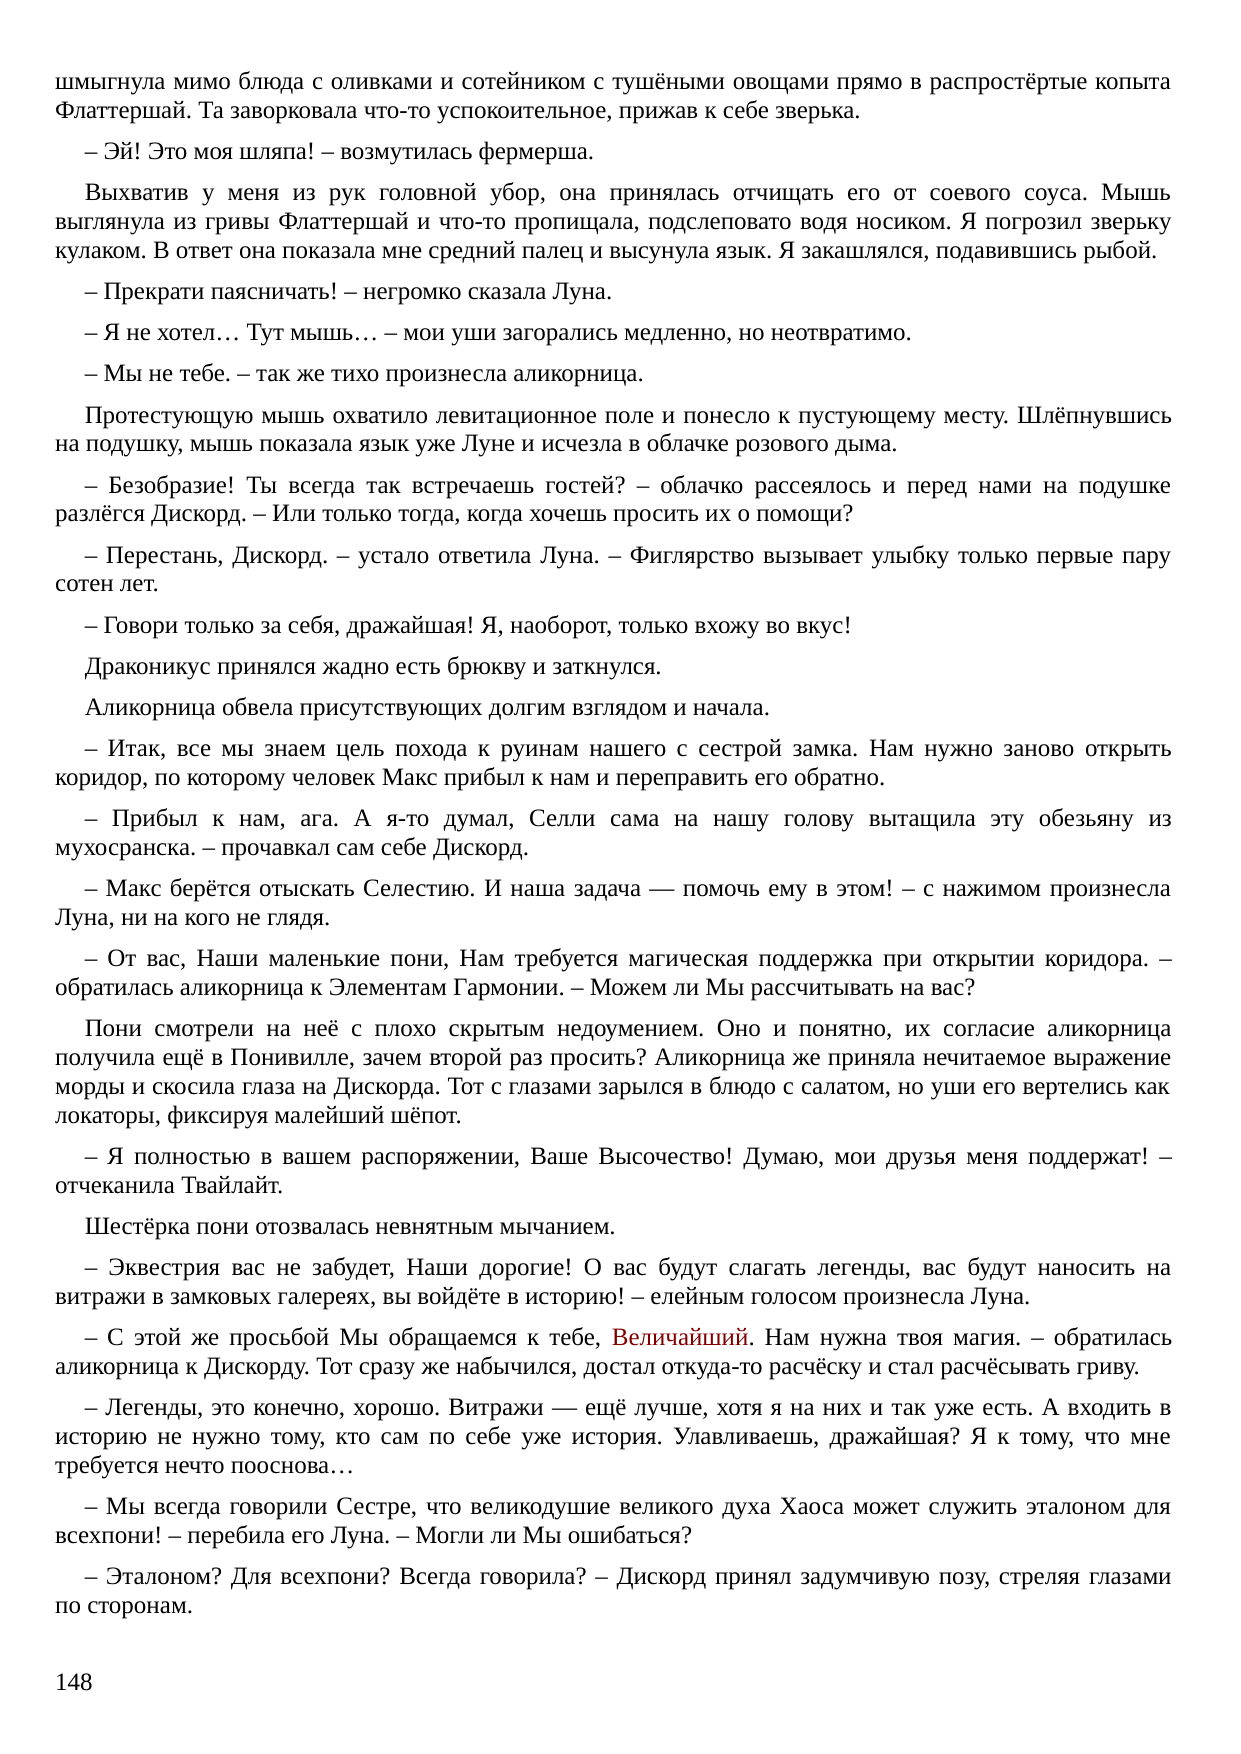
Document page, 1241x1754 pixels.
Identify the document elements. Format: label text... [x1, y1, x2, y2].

text – Макс берётся отыскать Селестию. И наша задача — помочь ему в этом! – с нажимом произнесла Луна, ни на кого не глядя. [55, 873, 1173, 931]
text Пони смотрели на неё с плохо скрытым недоумением. Оно и понятно, их согласие аликорница получила ещё в Понивилле, зачем второй раз просить? Аликорница же приняла нечитаемое выражение морды и скосила глаза на Дискорда. Тот с глазами зарылся в блюдо с салатом, но уши его вертелись как локаторы, фиксируя малейший шёпот. [55, 1013, 1173, 1128]
text – Итак, все мы знаем цель похода к руинам нашего с сестрой замка. Нам нужно заново открыть коридор, по которому человек Макс прибыл к нам и переправить его обратно. [55, 733, 1173, 791]
text – От вас, Наши маленькие пони, Нам требуется магическая поддержка при открытии коридора. – обратилась аликорница к Элементам Гармонии. – Можем ли Мы рассчитывать на вас? [55, 943, 1173, 1001]
text – Я не хотел… Тут мышь… – мои уши загорались медленно, но неотвратимо. [55, 317, 1173, 346]
text – Говори только за себя, дражайшая! Я, наоборот, только вхожу во вкус! [55, 610, 1173, 638]
text – С этой же просьбой Мы обращаемся к тебе, Величайший. Нам нужна твоя магия. – обратилась аликорница к Дискорду. Тот сразу же набычился, достал откуда-то расчёску и стал расчёсывать гриву. [55, 1322, 1173, 1380]
text Протестующую мышь охватило левитационное поле и понесло к пустующему месту. Шлёпнувшись на подушку, мышь показала язык уже Луне и исчезла в облачке розового дыма. [55, 400, 1173, 457]
text – Мы не тебе. – так же тихо произнесла аликорница. [55, 358, 1173, 387]
text – Я полностью в вашем распоряжении, Ваше Высочество! Думаю, мои друзья меня поддержат! – отчеканила Твайлайт. [55, 1141, 1173, 1198]
text – Легенды, это конечно, хорошо. Витражи — ещё лучше, хотя я на них и так уже есть. А входить в историю не нужно тому, кто сам по себе уже история. Улавливаешь, дражайшая? Я к тому, что мне требуется нечто пооснова… [55, 1392, 1173, 1478]
text – Эквестрия вас не забудет, Наши дорогие! О вас будут слагать легенды, вас будут наносить на витражи в замковых галереях, вы войдёте в историю! – елейным голосом произнесла Луна. [55, 1252, 1173, 1310]
text Драконикус принялся жадно есть брюкву и заткнулся. [55, 651, 1173, 680]
text – Прекрати паясничать! – негромко сказала Луна. [55, 276, 1173, 305]
text шмыгнула мимо блюда с оливками и сотейником с тушёными овощами прямо в распростёртые копыта Флаттершай. Та заворковала что-то успокоительное, прижав к себе зверька. [55, 66, 1173, 123]
text – Эталоном? Для всехпони? Всегда говорила? – Дискорд принял задумчивую позу, стреляя глазами по сторонам. [55, 1561, 1173, 1618]
text – Перестань, Дискорд. – устало ответила Луна. – Фиглярство вызывает улыбку только первые пару сотен лет. [55, 540, 1173, 597]
text Аликорница обвела присутствующих долгим взглядом и начала. [55, 692, 1173, 721]
text – Эй! Это моя шляпа! – возмутилась фермерша. [55, 136, 1173, 165]
text Выхватив у меня из рук головной убор, она принялась отчищать его от соевого соуса. Мышь выглянула из гривы Флаттершай и что-то пропищала, подслеповато водя носиком. Я погрозил зверьку кулаком. В ответ она показала мне средний палец и высунула язык. Я закашлялся, подавившись рыбой. [55, 177, 1173, 263]
text – Прибыл к нам, ага. А я-то думал, Селли сама на нашу голову вытащила эту обезьяну из мухосранска. – прочавкал сам себе Дискорд. [55, 803, 1173, 861]
text – Мы всегда говорили Сестре, что великодушие великого духа Хаоса может служить эталоном для всехпони! – перебила его Луна. – Могли ли Мы ошибаться? [55, 1491, 1173, 1548]
text – Безобразие! Ты всегда так встречаешь гостей? – облачко рассеялось и перед нами на подушке разлёгся Дискорд. – Или только тогда, когда хочешь просить их о помощи? [55, 470, 1173, 527]
text Шестёрка пони отозвалась невнятным мычанием. [55, 1211, 1173, 1240]
